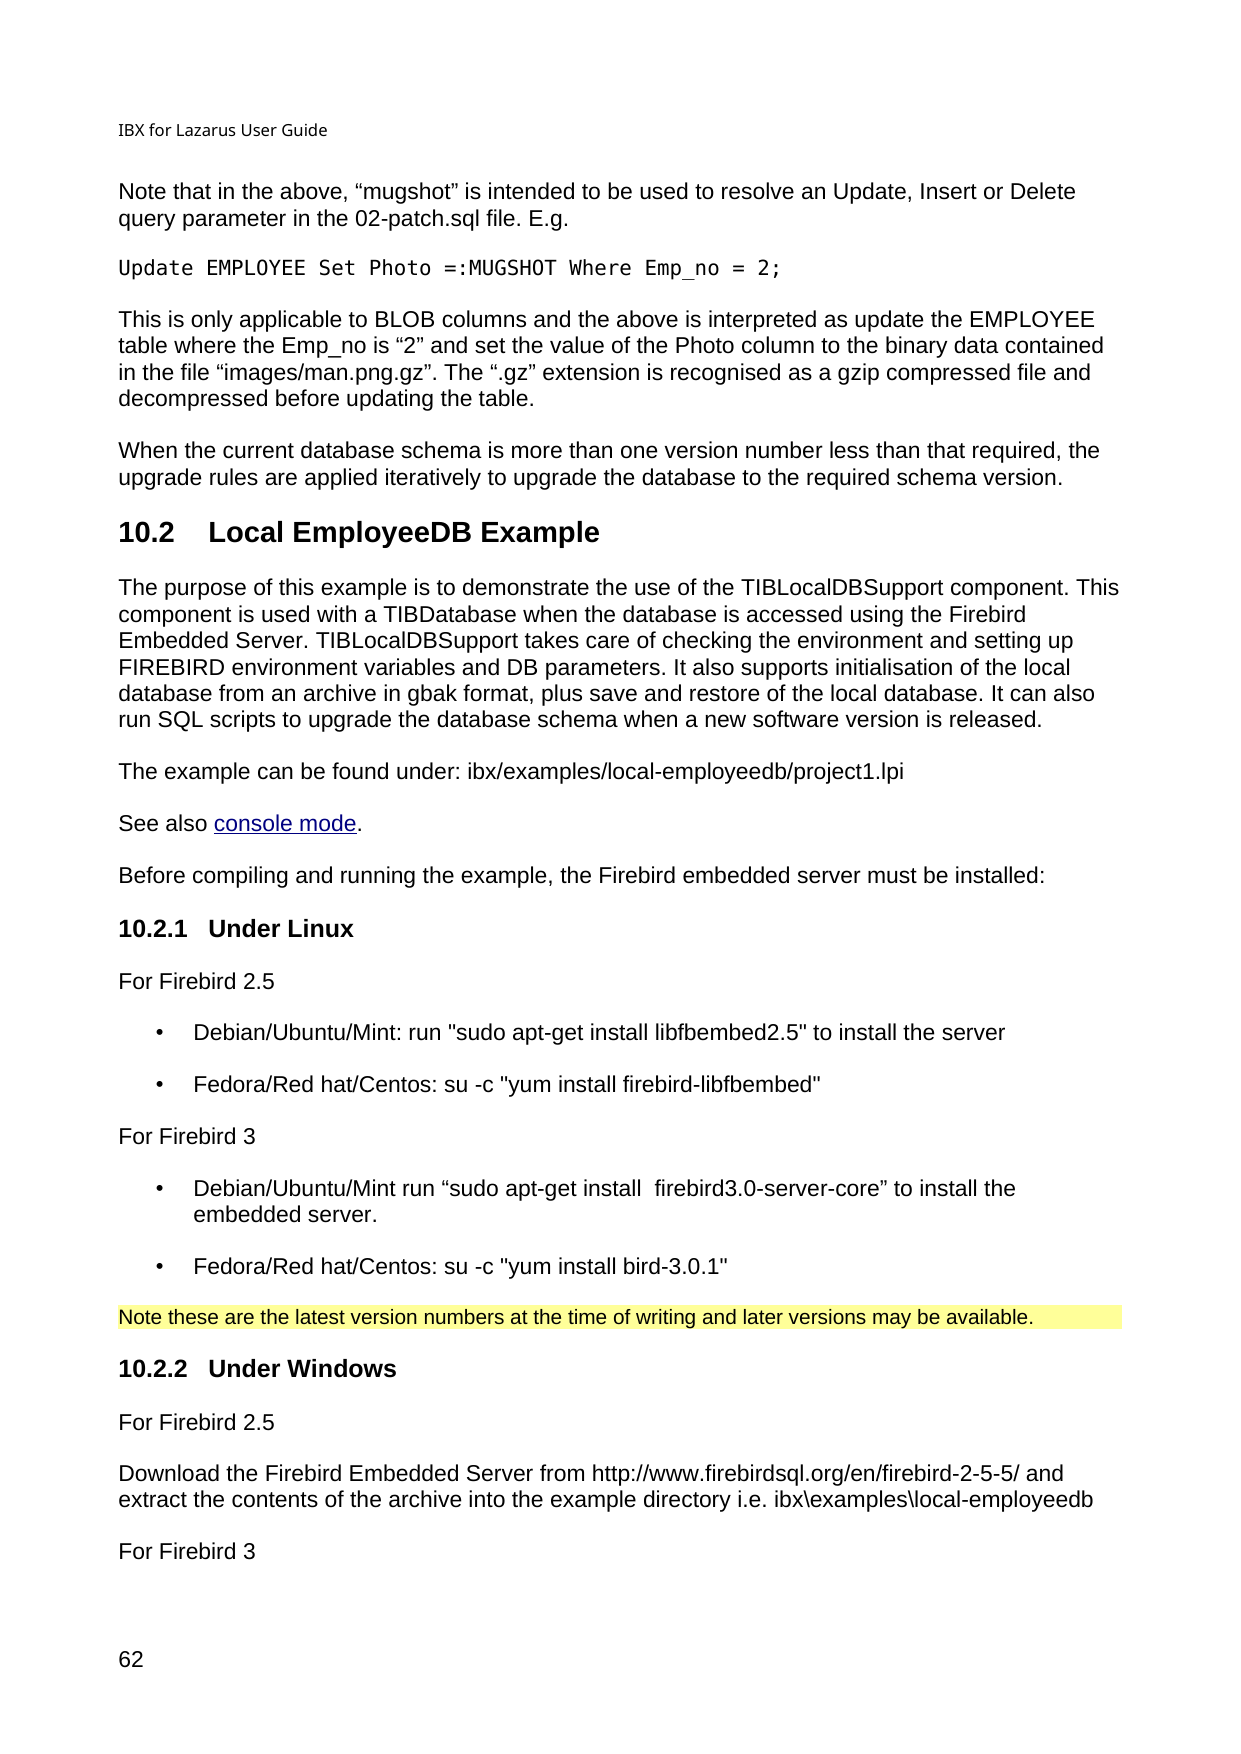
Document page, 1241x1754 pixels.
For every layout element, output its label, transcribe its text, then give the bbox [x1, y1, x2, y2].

text Before compiling and running the example, the Firebird embedded server must be installed: [118, 862, 1122, 888]
text For Firebird 3 [118, 1123, 1122, 1149]
text For Firebird 2.5 [118, 968, 1122, 994]
subtitle Local EmployeeDB Example [118, 515, 1122, 549]
list Fedora/Red hat/Centos: su -c "yum install bird-3.0.1" [156, 1253, 1122, 1279]
subtitle Under Linux [118, 914, 1122, 942]
text Download the Firebird Embedded Server from http://www.firebirdsql.org/en/firebird-2-5-5/ and extract the contents of the archive into the example directory i.e. ibx\examples\local-employeedb [118, 1460, 1122, 1513]
text The example can be found under: ibx/examples/local-employeedb/project1.lpi [118, 758, 1122, 784]
text Note these are the latest version numbers at the time of writing and later versions may be available. [118, 1305, 1122, 1329]
subtitle Under Windows [118, 1354, 1122, 1383]
text Note that in the above, “mugshot” is intended to be used to resolve an Update, Insert or Delete query parameter in the 02-patch.sql file. E.g. [118, 178, 1122, 231]
text Update EMPLOYEE Set Photo =:MUGSHOT Where Emp_no = 2; [118, 256, 1122, 281]
list Debian/Ubuntu/Mint run “sudo apt-get install firebird3.0-server-core” to install the embedded server. [156, 1175, 1122, 1228]
text The purpose of this example is to demonstrate the use of the TIBLocalDBSupport component. This component is used with a TIBDatabase when the database is accessed using the Firebird Embedded Server. TIBLocalDBSupport takes care of checking the environment and setting up FIREBIRD environment variables and DB parameters. It also supports initialisation of the local database from an archive in gbak format, plus save and restore of the local database. It can also run SQL scripts to upgrade the database schema when a new software version is released. [118, 574, 1122, 732]
list Debian/Ubuntu/Mint: run "sudo apt-get install libfbembed2.5" to install the server [156, 1019, 1122, 1046]
list Fedora/Red hat/Centos: su -c "yum install firebird-libfbembed" [156, 1071, 1122, 1097]
text See also console mode. [118, 810, 1122, 836]
text When the current database schema is more than one version number less than that required, the upgrade rules are applied iteratively to upgrade the database to the required schema version. [118, 437, 1122, 490]
text For Firebird 3 [118, 1538, 1122, 1565]
text For Firebird 2.5 [118, 1409, 1122, 1435]
text This is only applicable to BLOB columns and the above is interpreted as update the EMPLOYEE table where the Emp_no is “2” and set the value of the Photo column to the binary data contained in the file “images/man.png.gz”. The “.gz” extension is recognised as a gzip compressed file and decompressed before updating the table. [118, 306, 1122, 412]
